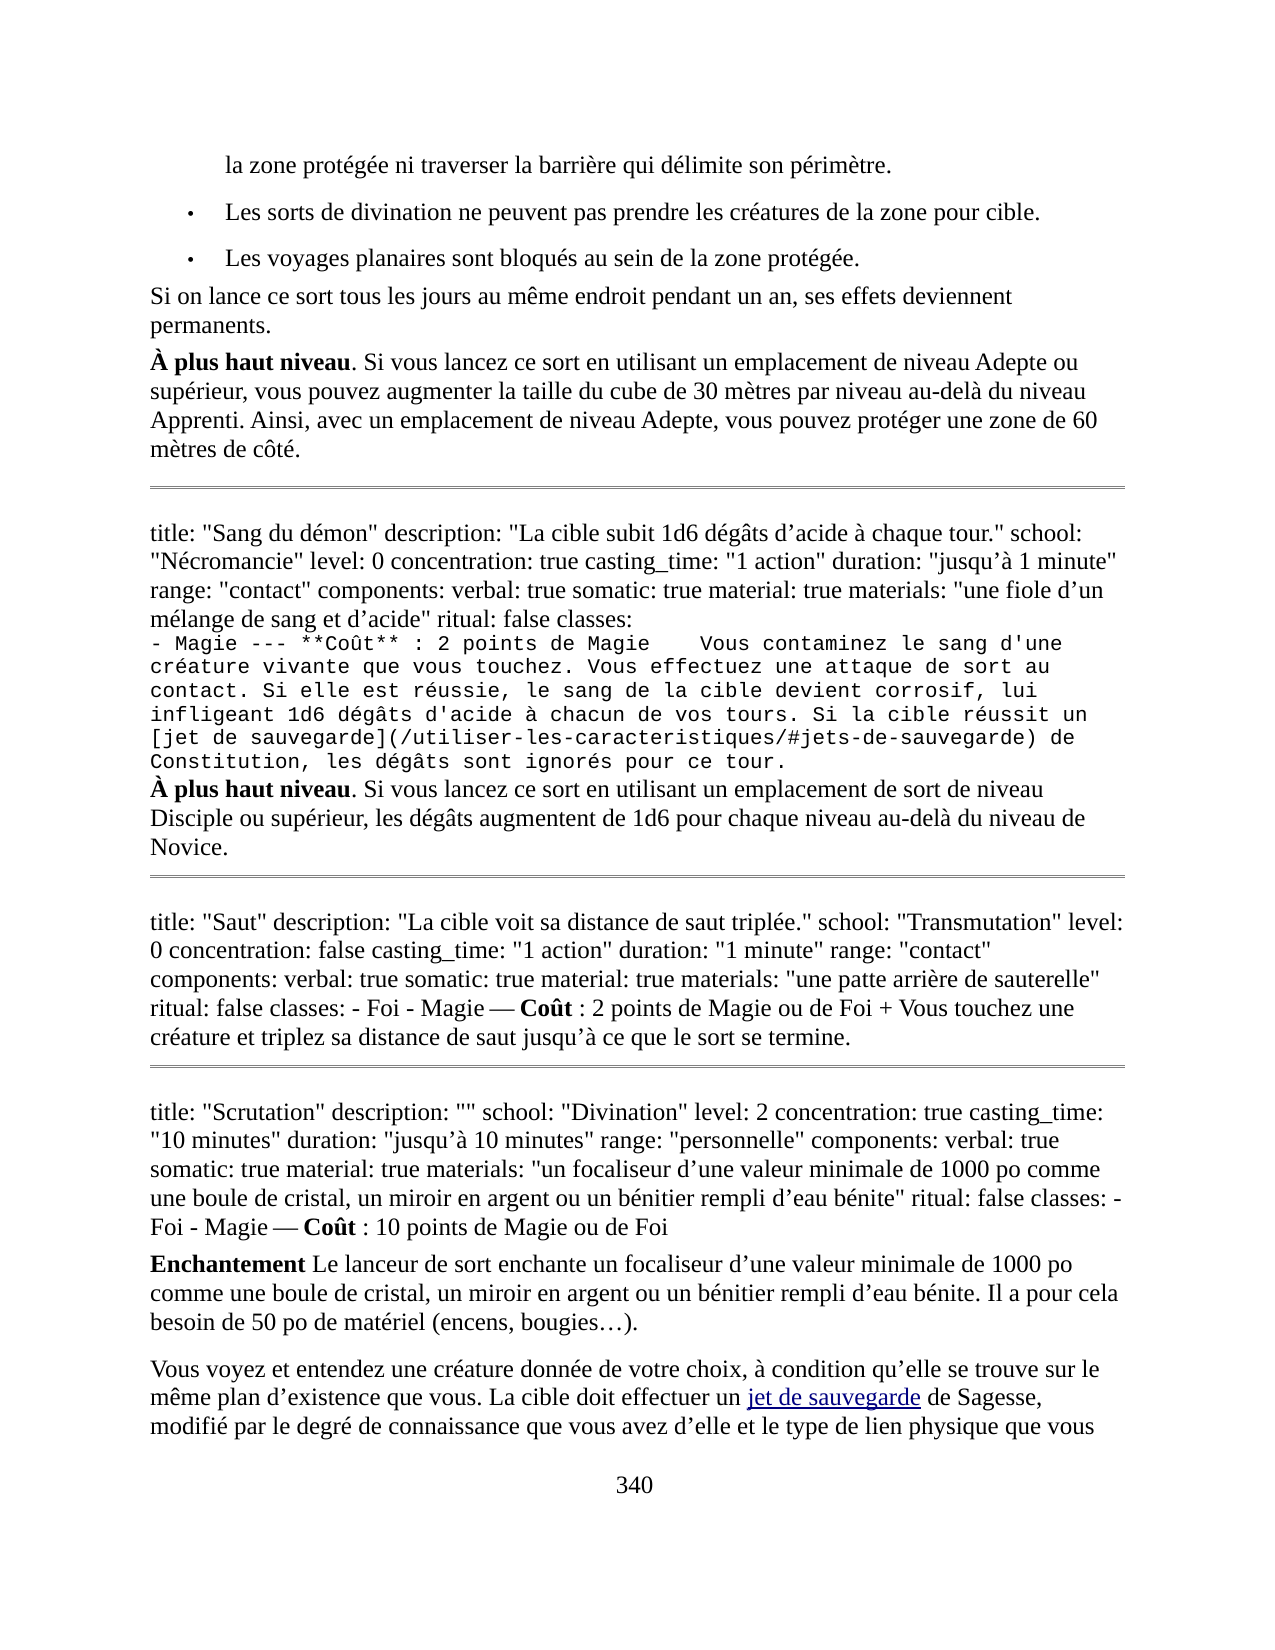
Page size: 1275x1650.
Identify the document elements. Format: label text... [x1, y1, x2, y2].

text title: "Saut" description: "La cible voit sa distance de saut triplée." school: "Transmutation" level: 0 concentration: false casting_time: "1 action" duration: "1 minute" range: "contact" components: verbal: true somatic: true material: true materials: "une patte arrière de sauterelle" ritual: false classes: - Foi - Magie — Coût : 2 points de Magie ou de Foi + Vous touchez une créature et triplez sa distance de saut jusqu’à ce que le sort se termine. [150, 907, 1125, 1051]
text title: "Scrutation" description: "" school: "Divination" level: 2 concentration: true casting_time: "10 minutes" duration: "jusqu’à 10 minutes" range: "personnelle" components: verbal: true somatic: true material: true materials: "un focaliseur d’une valeur minimale de 1000 po comme une boule de cristal, un miroir en argent ou un bénitier rempli d’eau bénite" ritual: false classes: - Foi - Magie — Coût : 10 points de Magie ou de Foi [150, 1097, 1125, 1241]
list Les voyages planaires sont bloqués au sein de la zone protégée. [187, 243, 1125, 272]
text Vous voyez et entendez une créature donnée de votre choix, à condition qu’elle se trouve sur le même plan d’existence que vous. La cible doit effectuer un jet de sauvegarde de Sagesse, modifié par le degré de connaissance que vous avez d’elle et le type de lien physique que vous [150, 1354, 1125, 1440]
list la zone protégée ni traverser la barrière qui délimite son périmètre. [187, 150, 1125, 179]
text title: "Sang du démon" description: "La cible subit 1d6 dégâts d’acide à chaque tour." school: "Nécromancie" level: 0 concentration: true casting_time: "1 action" duration: "jusqu’à 1 minute" range: "contact" components: verbal: true somatic: true material: true materials: "une fiole d’un mélange de sang et d’acide" ritual: false classes: [150, 518, 1125, 633]
text À plus haut niveau. Si vous lancez ce sort en utilisant un emplacement de sort de niveau Disciple ou supérieur, les dégâts augmentent de 1d6 pour chaque niveau au-delà du niveau de Novice. [150, 774, 1125, 861]
text Si on lance ce sort tous les jours au même endroit pendant un an, ses effets deviennent permanents. [150, 281, 1125, 338]
text Enchantement Le lanceur de sort enchante un focaliseur d’une valeur minimale de 1000 po comme une boule de cristal, un miroir en argent ou un bénitier rempli d’eau bénite. Il a pour cela besoin de 50 po de matériel (encens, bougies…​). [150, 1249, 1125, 1336]
text - Magie --- **Coût** : 2 points de Magie Vous contaminez le sang d'une créature vivante que vous touchez. Vous effectuez une attaque de sort au contact. Si elle est réussie, le sang de la cible devient corrosif, lui infligeant 1d6 dégâts d'acide à chacun de vos tours. Si la cible réussit un [jet de sauvegarde](/utiliser-les-caracteristiques/#jets-de-sauvegarde) de Constitution, les dégâts sont ignorés pour ce tour. [150, 633, 1125, 774]
text À plus haut niveau. Si vous lancez ce sort en utilisant un emplacement de niveau Adepte ou supérieur, vous pouvez augmenter la taille du cube de 30 mètres par niveau au-delà du niveau Apprenti. Ainsi, avec un emplacement de niveau Adepte, vous pouvez protéger une zone de 60 mètres de côté. [150, 347, 1125, 462]
list Les sorts de divination ne peuvent pas prendre les créatures de la zone pour cible. [187, 197, 1125, 225]
